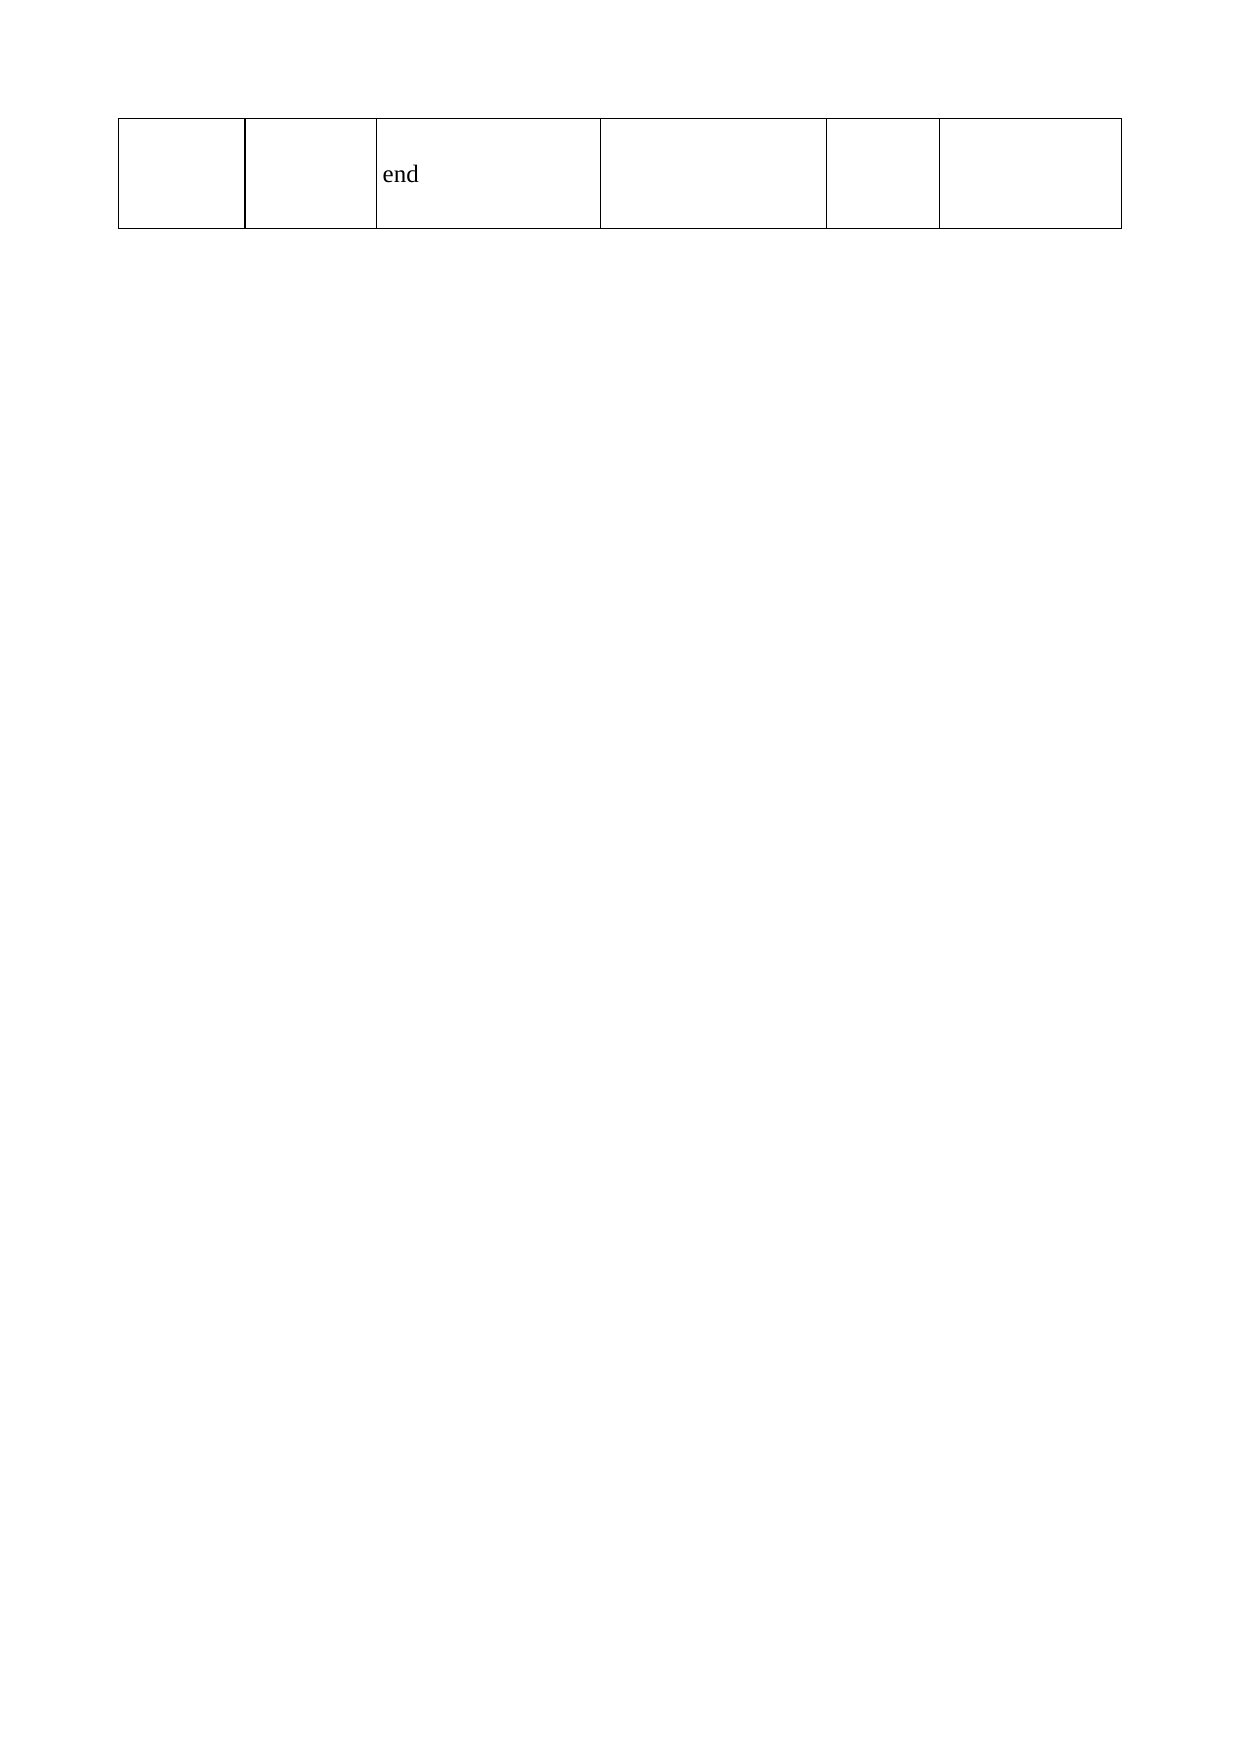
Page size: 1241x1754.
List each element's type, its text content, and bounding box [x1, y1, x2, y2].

table_cell [827, 119, 939, 227]
table_cell [246, 119, 376, 227]
table_cell [119, 119, 244, 227]
table_cell [940, 119, 1121, 227]
table_cell [601, 119, 826, 227]
table_cell end [377, 119, 600, 227]
